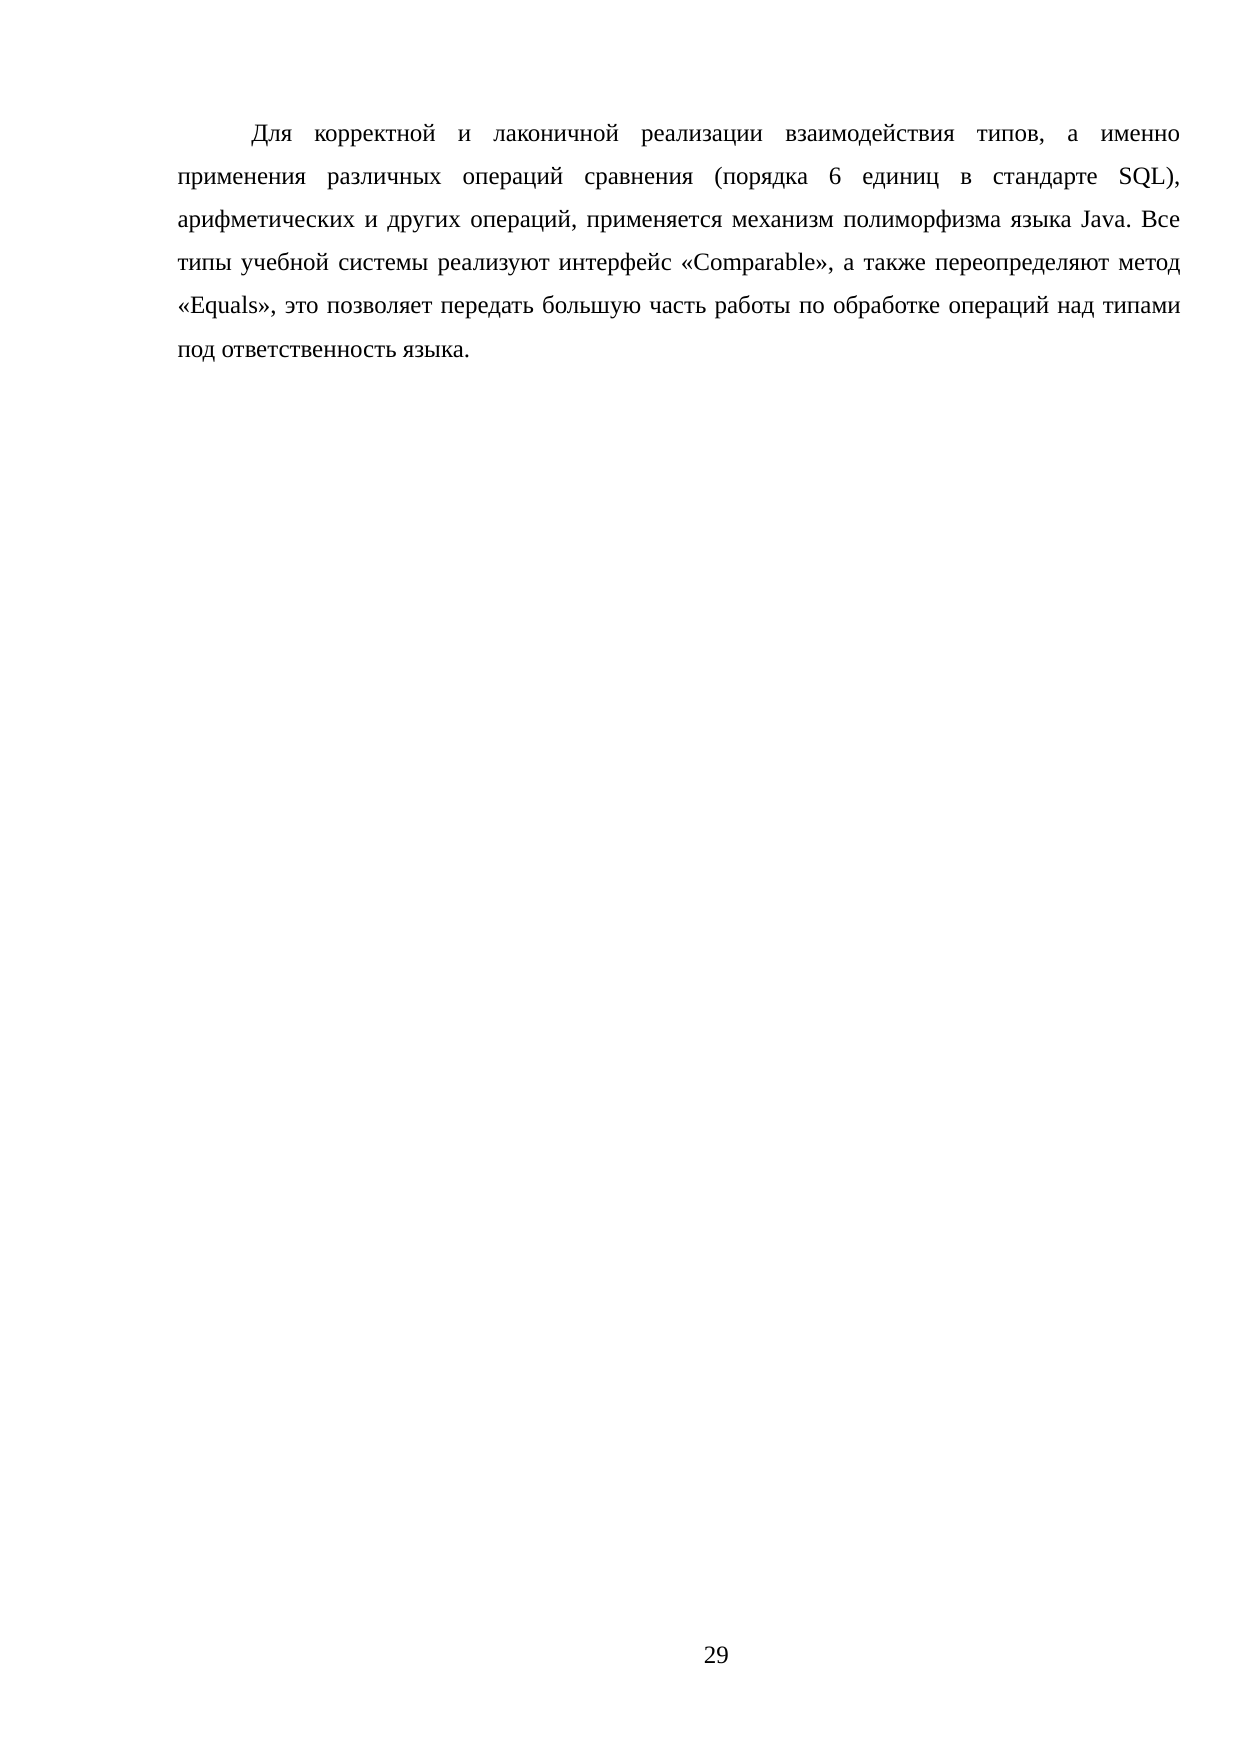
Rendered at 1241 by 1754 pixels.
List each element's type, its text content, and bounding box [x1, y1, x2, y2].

text Для корректной и лаконичной реализации взаимодействия типов, а именно применения различных операций сравнения (порядка 6 единиц в стандарте SQL), арифметических и других операций, применяется механизм полиморфизма языка Java. Все типы учебной системы реализуют интерфейс «Comparable», а также переопределяют метод «Equals», это позволяет передать большую часть работы по обработке операций над типами под ответственность языка. [177, 118, 1181, 362]
